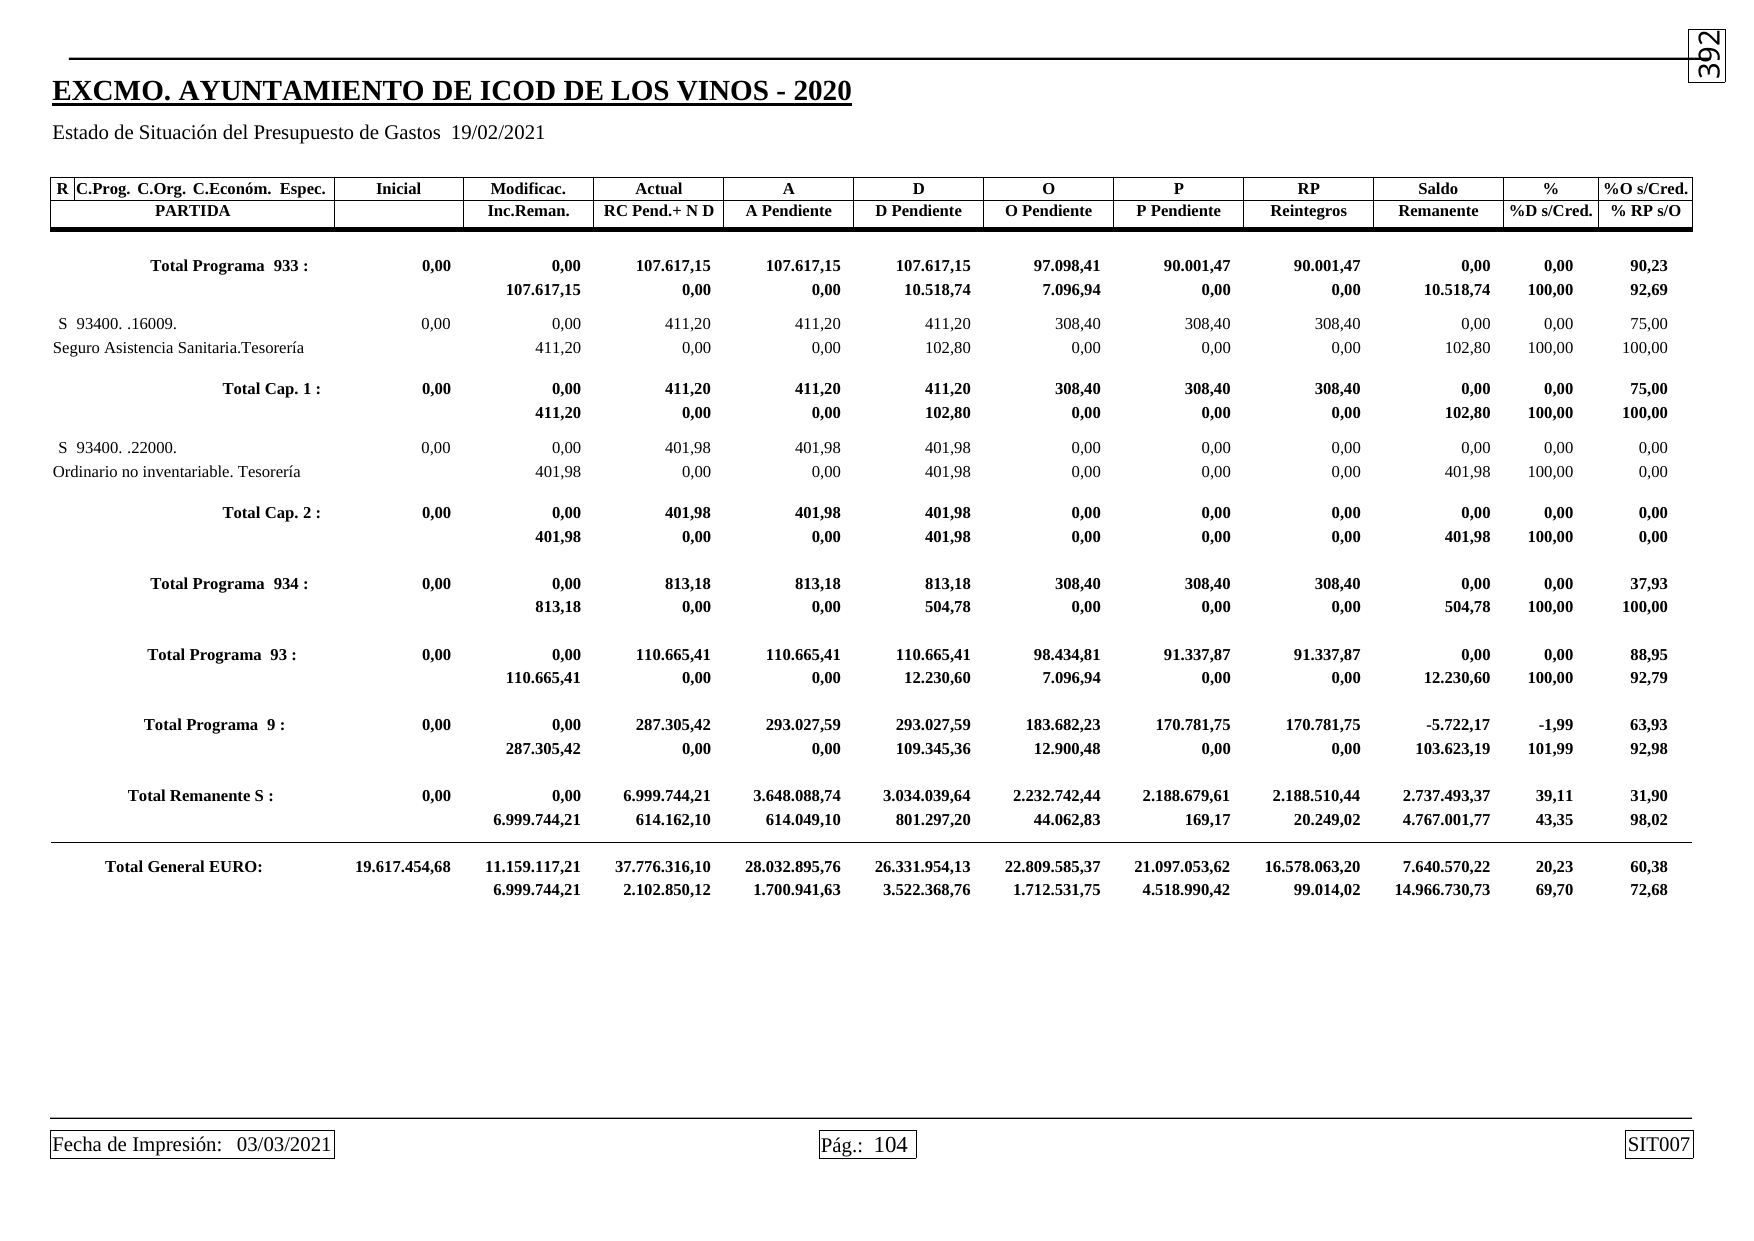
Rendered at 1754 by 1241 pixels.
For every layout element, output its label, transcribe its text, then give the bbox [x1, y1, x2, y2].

text 392 [1689, 31, 1724, 82]
subtitle EXCMO. AYUNTAMIENTO DE ICOD DE LOS VINOS - 2020 [52, 73, 1704, 107]
text Estado de Situación del Presupuesto de Gastos 19/02/2021 [52, 120, 1704, 144]
